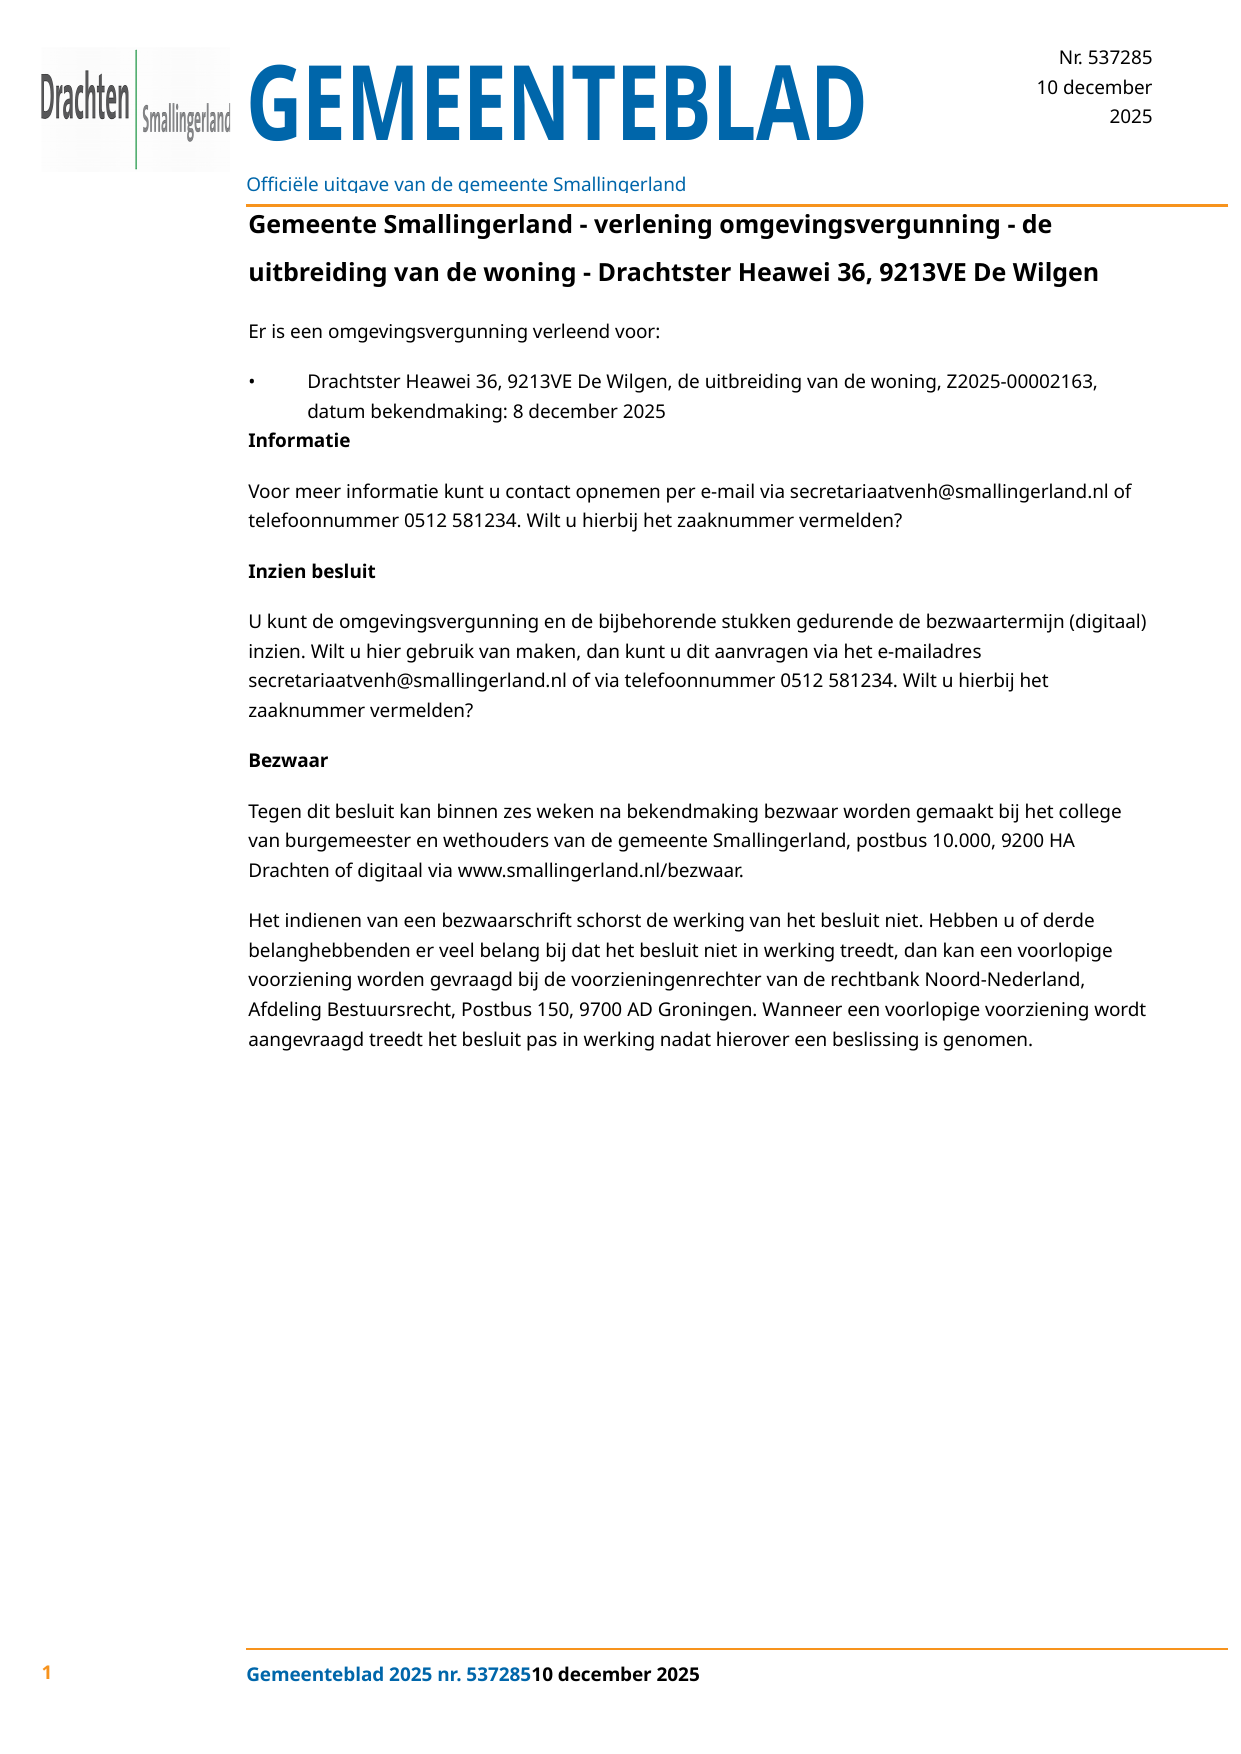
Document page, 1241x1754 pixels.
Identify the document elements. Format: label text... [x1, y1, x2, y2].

text Voor meer informatie kunt u contact opnemen per e-mail via secretariaatvenh@smallingerland.nl of telefoonnummer 0512 581234. Wilt u hierbij het zaaknummer vermelden? [248, 478, 1152, 533]
list Drachtster Heawei 36, 9213VE De Wilgen, de uitbreiding van de woning, Z2025-00002163, datum bekendmaking: 8 december 2025 [248, 368, 1152, 424]
text Bezwaar [248, 747, 1152, 773]
text Tegen dit besluit kan binnen zes weken na bekendmaking bezwaar worden gemaakt bij het college van burgemeester en wethouders van de gemeente Smallingerland, postbus 10.000, 9200 HA Drachten of digitaal via www.smallingerland.nl/bezwaar. [248, 798, 1152, 883]
picture [41, 47, 231, 172]
text U kunt de omgevingsvergunning en de bijbehorende stukken gedurende de bezwaartermijn (digitaal) inzien. Wilt u hier gebruik van maken, dan kunt u dit aanvragen via het e-mailadres secretariaatvenh@smallingerland.nl of via telefoonnummer 0512 581234. Wilt u hierbij het zaaknummer vermelden? [248, 608, 1152, 723]
text Informatie [248, 427, 1152, 453]
text Inzien besluit [248, 558, 1152, 584]
text Gemeente Smallingerland - verlening omgevingsvergunning - de uitbreiding van de woning - Drachtster Heawei 36, 9213VE De Wilgen [248, 207, 1152, 288]
text Het indienen van een bezwaarschrift schorst de werking van het besluit niet. Hebben u of derde belanghebbenden er veel belang bij dat het besluit niet in werking treedt, dan kan een voorlopige voorziening worden gevraagd bij de voorzieningenrechter van de rechtbank Noord-Nederland, Afdeling Bestuursrecht, Postbus 150, 9700 AD Groningen. Wanneer een voorlopige voorziening wordt aangevraagd treedt het besluit pas in werking nadat hierover een beslissing is genomen. [248, 907, 1152, 1052]
text Er is een omgevingsvergunning verleend voor: [248, 318, 1152, 344]
